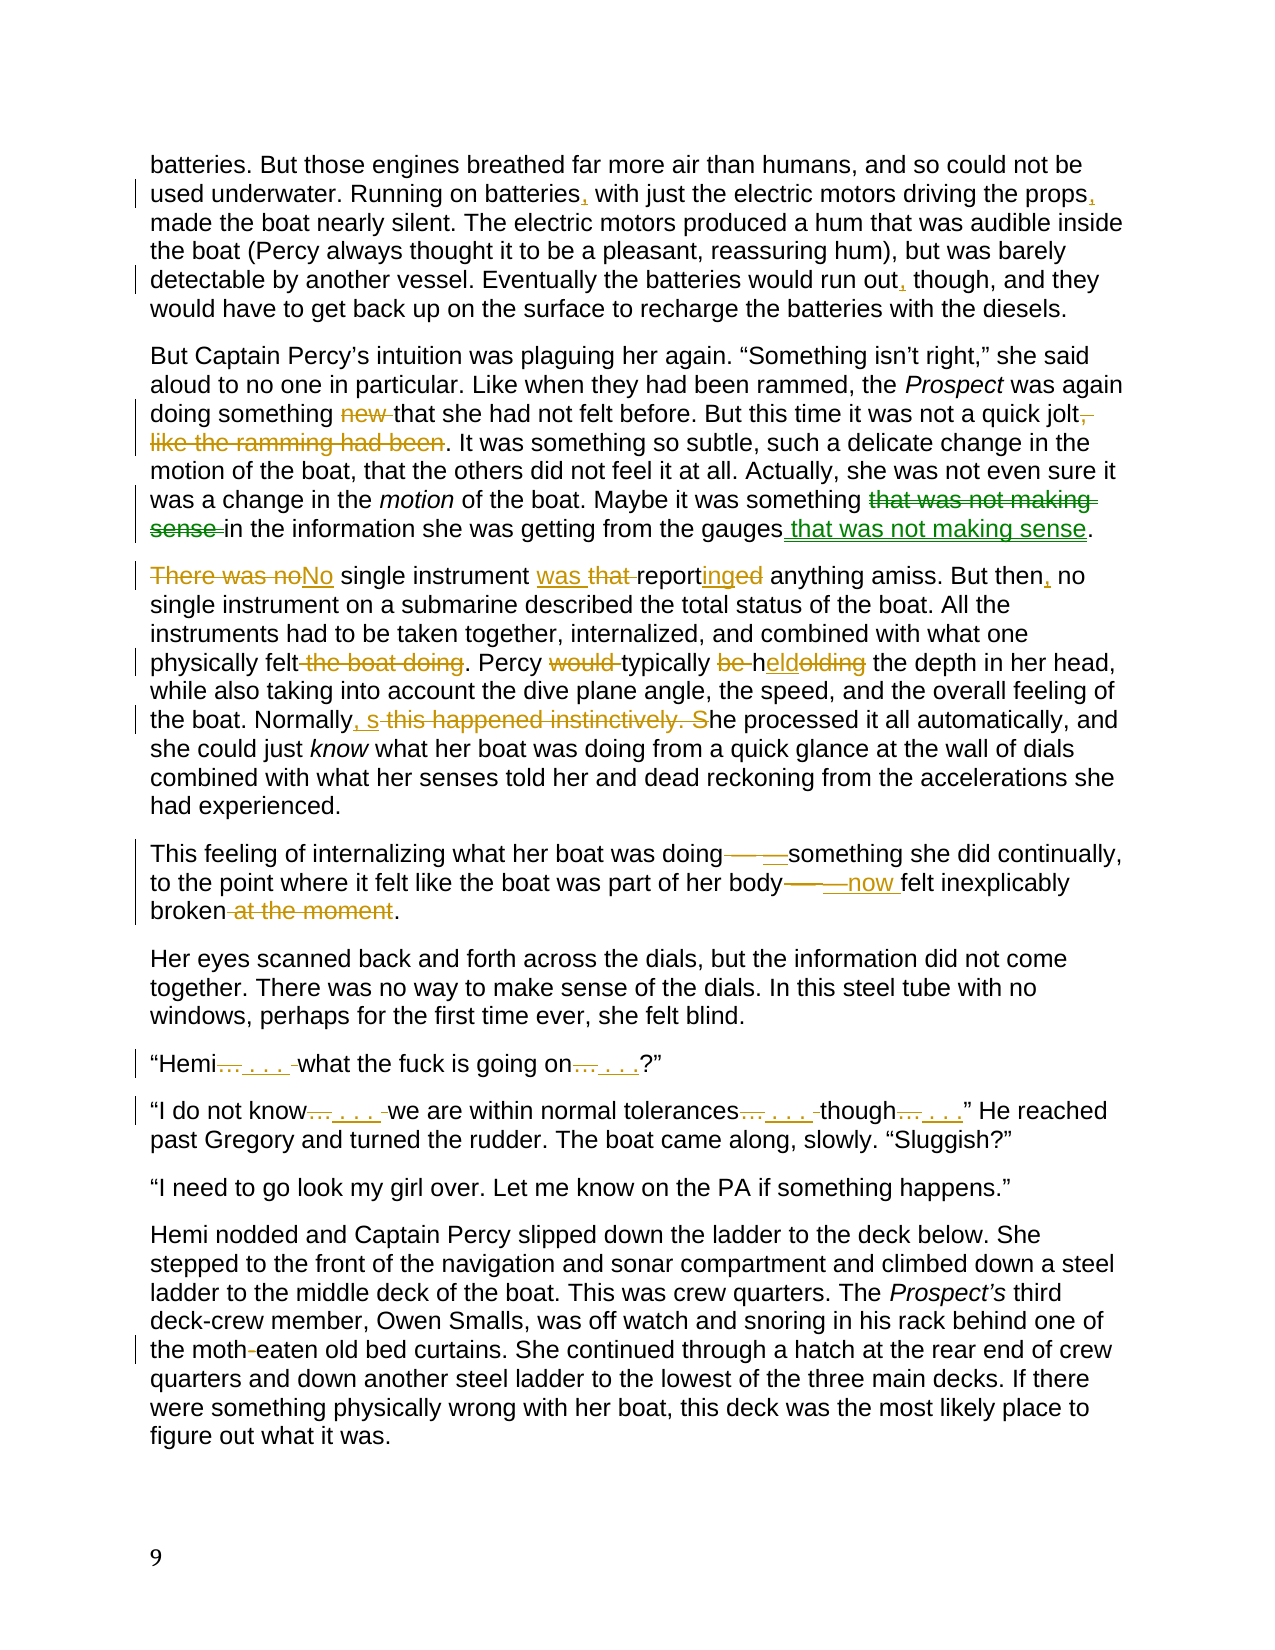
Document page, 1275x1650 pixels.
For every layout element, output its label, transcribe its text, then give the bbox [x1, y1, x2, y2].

text “Hemi . . . what the fuck is going on . . .?” [150, 1049, 1125, 1077]
text “I do not know . . . we are within normal tolerances . . . though . . .” He reached past Gregory and turned the rudder. The boat came along, slowly. “Sluggish?” [150, 1096, 1125, 1154]
text No single instrument was reporting anything amiss. But then, no single instrument on a submarine described the total status of the boat. All the instruments had to be taken together, internalized, and combined with what one physically felt. Percy typically held the depth in her head, while also taking into account the dive plane angle, the speed, and the overall feeling of the boat. Normally, she processed it all automatically, and she could just know what her boat was doing from a quick glance at the wall of dials combined with what her senses told her and dead reckoning from the accelerations she had experienced. [150, 561, 1125, 820]
text “I need to go look my girl over. Let me know on the PA if something happens.” [150, 1172, 1125, 1201]
text Her eyes scanned back and forth across the dials, but the information did not come together. There was no way to make sense of the dials. In this steel tube with no windows, perhaps for the first time ever, she felt blind. [150, 944, 1125, 1030]
text batteries. But those engines breathed far more air than humans, and so could not be used underwater. Running on batteries, with just the electric motors driving the props, made the boat nearly silent. The electric motors produced a hum that was audible inside the boat (Percy always thought it to be a pleasant, reassuring hum), but was barely detectable by another vessel. Eventually the batteries would run out, though, and they would have to get back up on the surface to recharge the batteries with the diesels. [150, 150, 1125, 322]
text Hemi nodded and Captain Percy slipped down the ladder to the deck below. She stepped to the front of the navigation and sonar compartment and climbed down a steel ladder to the middle deck of the boat. This was crew quarters. The Prospect’s third deck-crew member, Owen Smalls, was off watch and snoring in his rack behind one of the motheaten old bed curtains. She continued through a hatch at the rear end of crew quarters and down another steel ladder to the lowest of the three main decks. If there were something physically wrong with her boat, this deck was the most likely place to figure out what it was. [150, 1220, 1125, 1450]
text But Captain Percy’s intuition was plaguing her again. “Something isn’t right,” she said aloud to no one in particular. Like when they had been rammed, the Prospect was again doing something that she had not felt before. But this time it was not a quick jolt. It was something so subtle, such a delicate change in the motion of the boat, that the others did not feel it at all. Actually, she was not even sure it was a change in the motion of the boat. Maybe it was something in the information she was getting from the gauges that was not making sense. [150, 341, 1125, 542]
text This feeling of internalizing what her boat was doing—something she did continually, to the point where it felt like the boat was part of her body—now felt inexplicably broken. [150, 839, 1125, 925]
